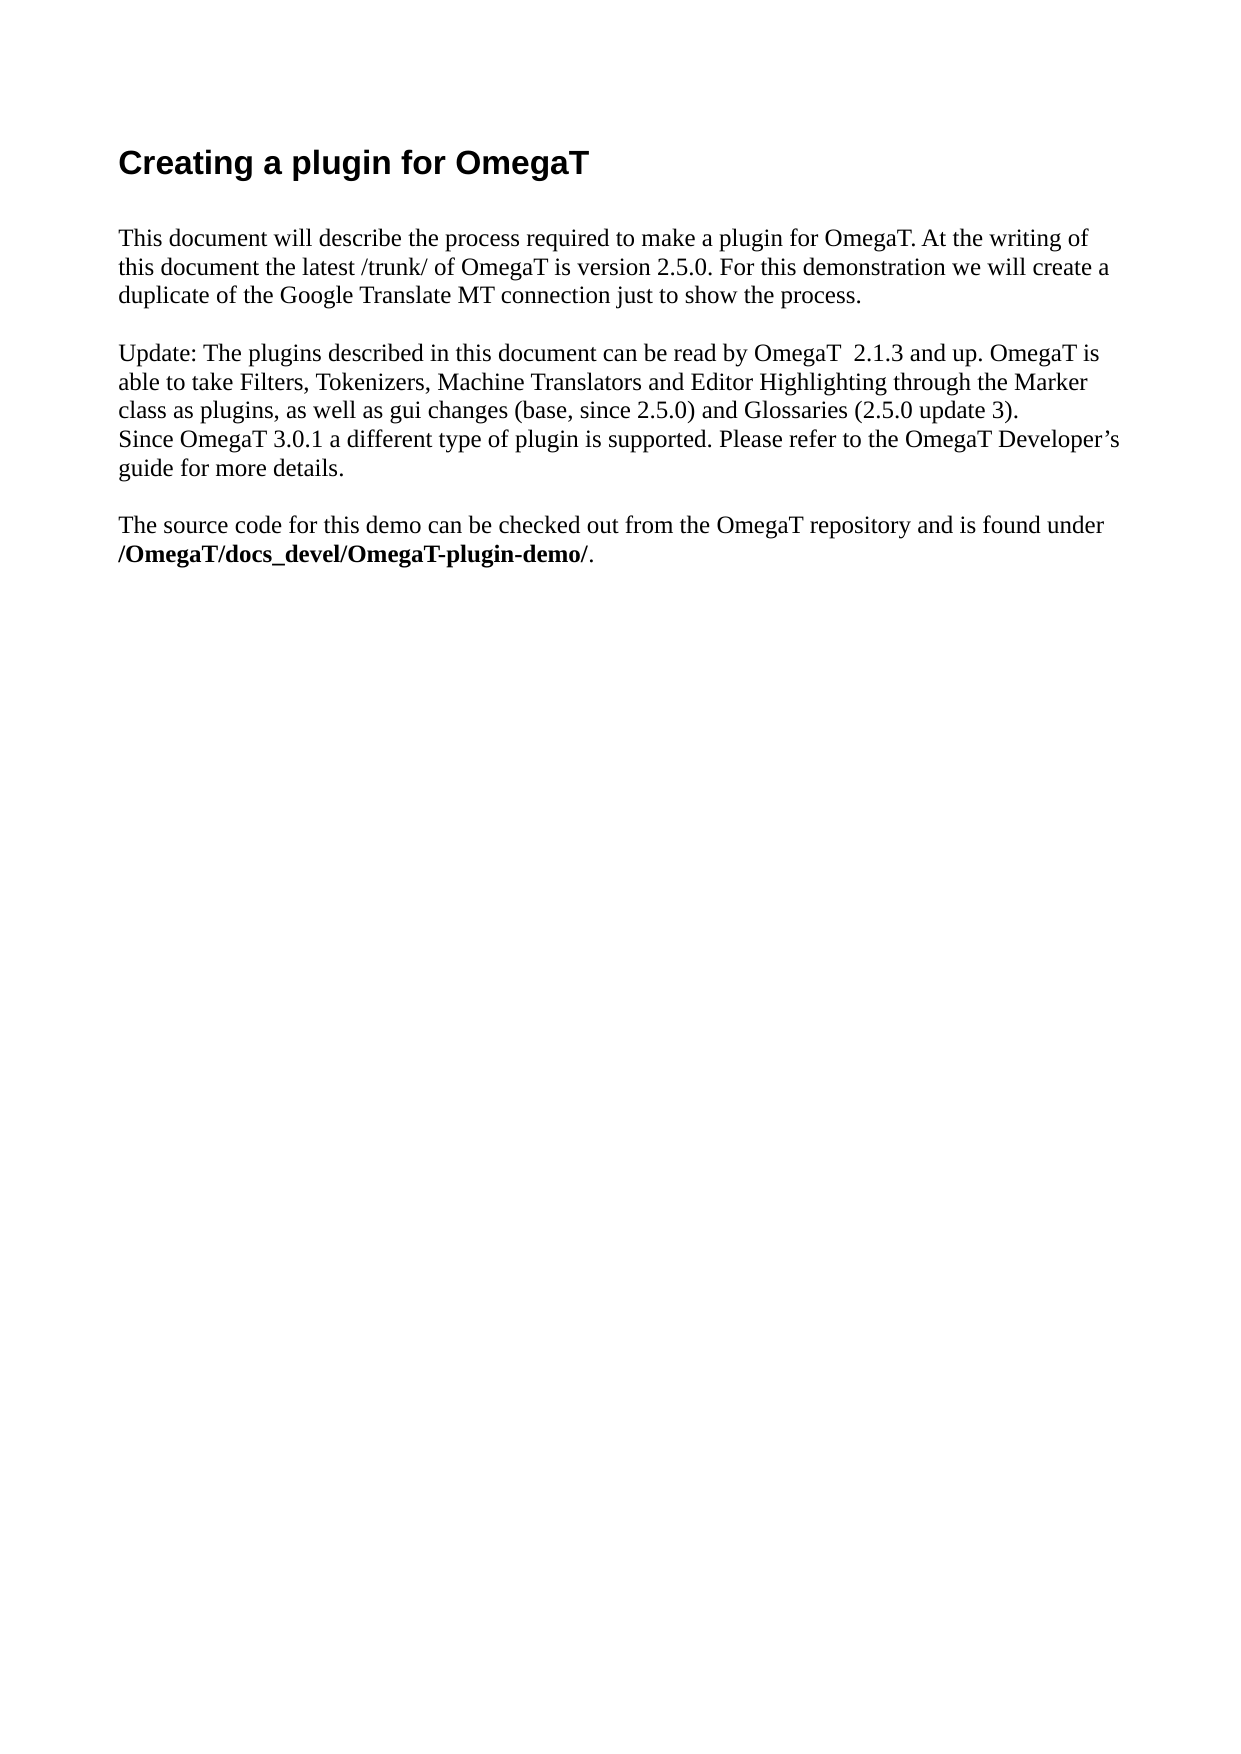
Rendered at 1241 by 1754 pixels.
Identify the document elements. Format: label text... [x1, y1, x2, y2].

text This document will describe the process required to make a plugin for OmegaT. At the writing of this document the latest /trunk/ of OmegaT is version 2.5.0. For this demonstration we will create a duplicate of the Google Translate MT connection just to show the process. [118, 223, 1122, 309]
text Since OmegaT 3.0.1 a different type of plugin is supported. Please refer to the OmegaT Developer’s guide for more details. [118, 424, 1122, 482]
text The source code for this demo can be checked out from the OmegaT repository and is found under /OmegaT/docs_devel/OmegaT-plugin-demo/. [118, 511, 1122, 568]
subtitle Creating a plugin for OmegaT [118, 143, 1122, 182]
text Update: The plugins described in this document can be read by OmegaT 2.1.3 and up. OmegaT is able to take Filters, Tokenizers, Machine Translators and Editor Highlighting through the Marker class as plugins, as well as gui changes (base, since 2.5.0) and Glossaries (2.5.0 update 3). [118, 338, 1122, 424]
